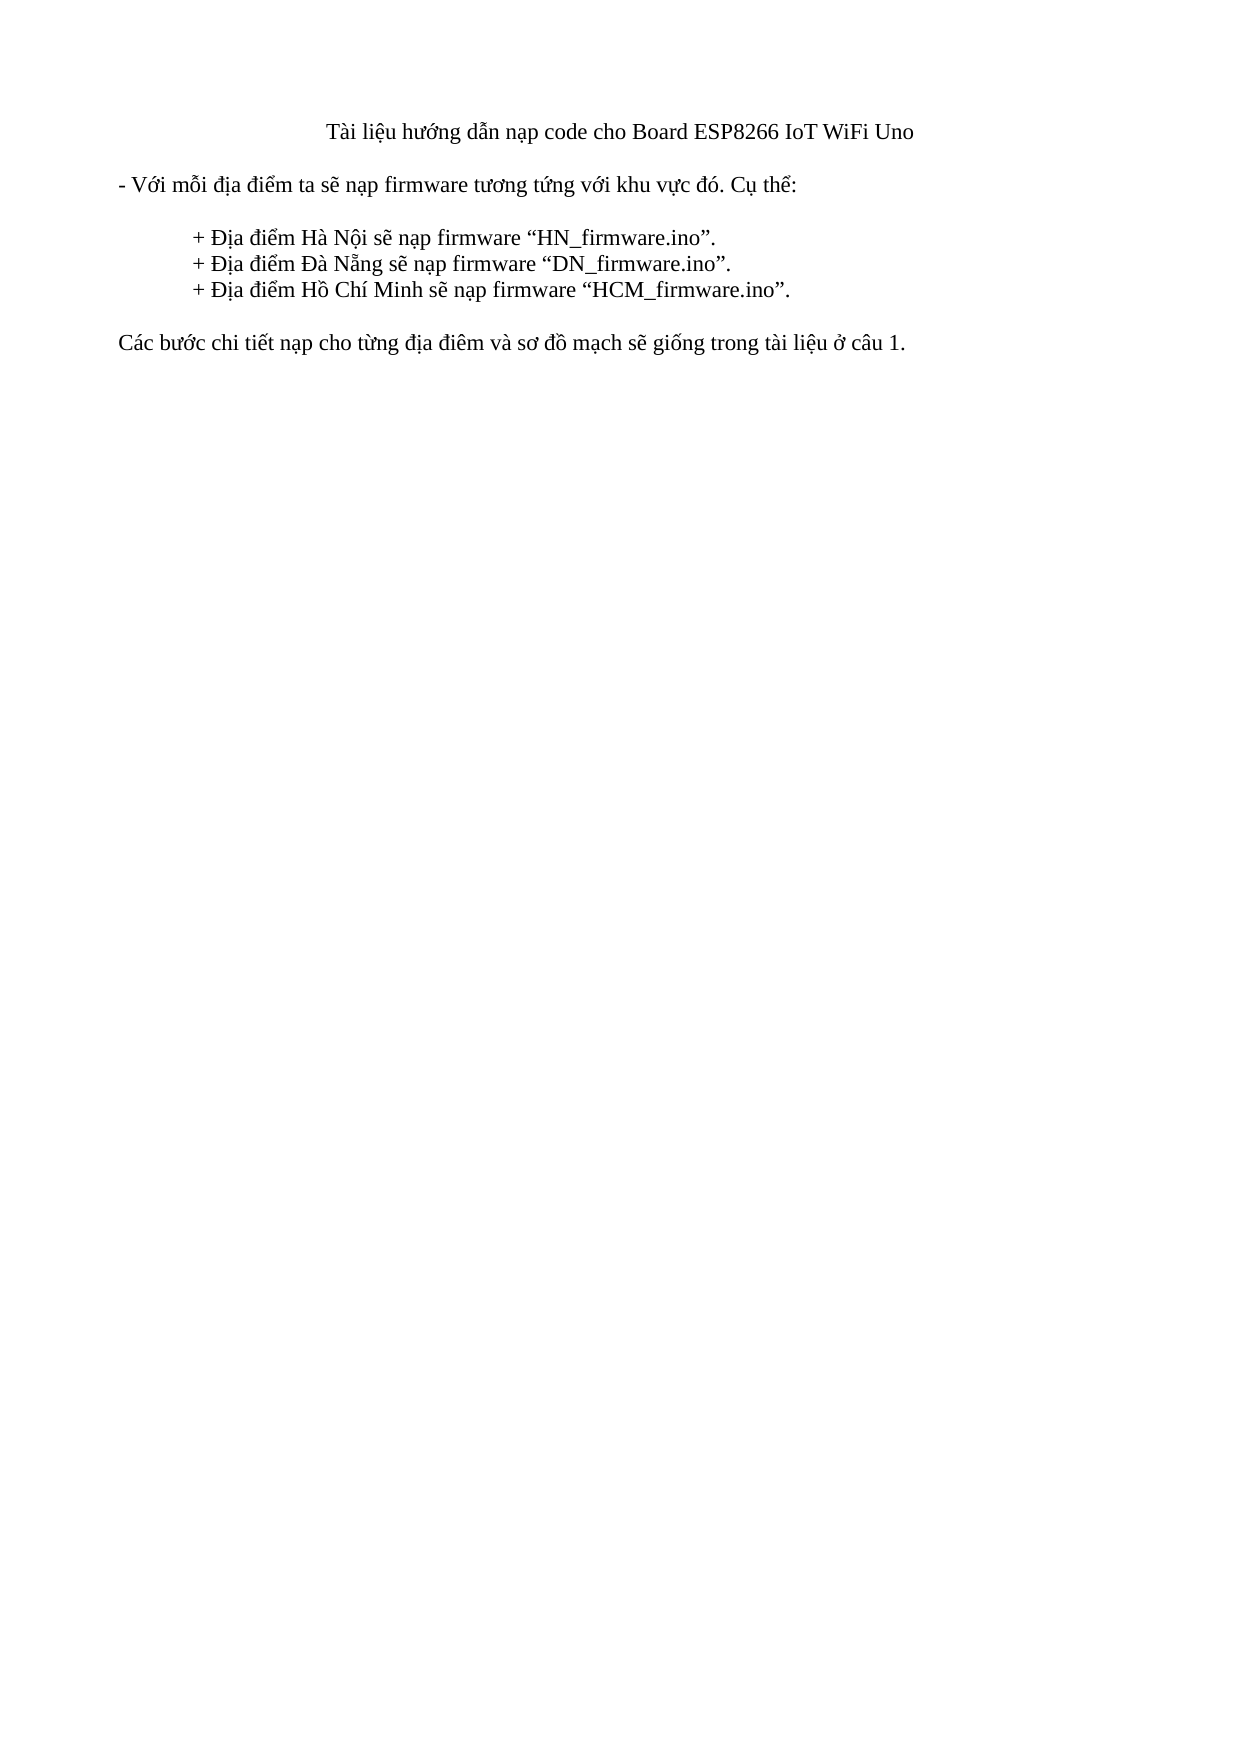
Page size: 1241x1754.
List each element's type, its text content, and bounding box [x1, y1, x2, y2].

text + Địa điểm Đà Nẵng sẽ nạp firmware “DN_firmware.ino”. [118, 250, 1122, 276]
text + Địa điểm Hồ Chí Minh sẽ nạp firmware “HCM_firmware.ino”. [118, 276, 1122, 303]
text + Địa điểm Hà Nội sẽ nạp firmware “HN_firmware.ino”. [118, 223, 1122, 250]
text Tài liệu hướng dẫn nạp code cho Board ESP8266 IoT WiFi Uno [118, 118, 1122, 144]
text Các bước chi tiết nạp cho từng địa điêm và sơ đồ mạch sẽ giống trong tài liệu ở câu 1. [118, 329, 1122, 355]
text - Với mỗi địa điểm ta sẽ nạp firmware tương tứng với khu vực đó. Cụ thể: [118, 171, 1122, 197]
